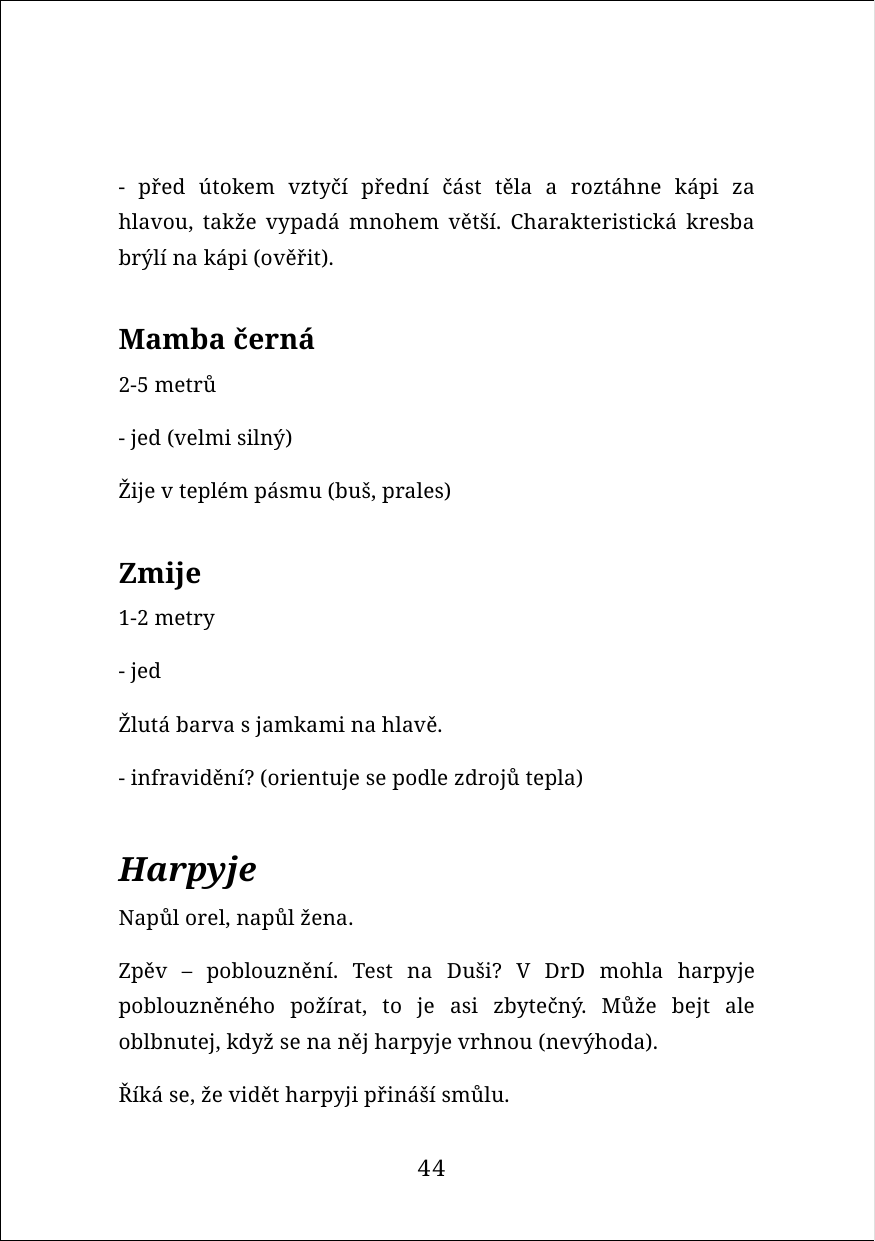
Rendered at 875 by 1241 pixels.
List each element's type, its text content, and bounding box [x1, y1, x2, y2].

text Žlutá barva s jamkami na hlavě. [118, 710, 756, 738]
text Žije v teplém pásmu (buš, prales) [118, 476, 756, 505]
text - infravidění? (orientuje se podle zdrojů tepla) [118, 763, 756, 791]
subtitle Zmije [118, 553, 756, 591]
text Napůl orel, napůl žena. [118, 903, 756, 931]
text - jed (velmi silný) [118, 423, 756, 451]
text 2-5 metrů [118, 370, 756, 398]
subtitle Harpyje [118, 846, 756, 891]
text - před útokem vztyčí přední část těla a roztáhne kápi za hlavou, takže vypadá mnohem větší. Charakteristická kresba brýlí na kápi (ověřit). [118, 172, 756, 271]
text - jed [118, 656, 756, 685]
text Zpěv – poblouznění. Test na Duši? V DrD mohla harpyje poblouzněného požírat, to je asi zbytečný. Může bejt ale oblbnutej, když se na něj harpyje vrhnou (nevýhoda). [118, 956, 756, 1056]
text 1-2 metry [118, 603, 756, 632]
text Říká se, že vidět harpyji přináší smůlu. [118, 1080, 756, 1109]
subtitle Mamba černá [118, 320, 756, 358]
